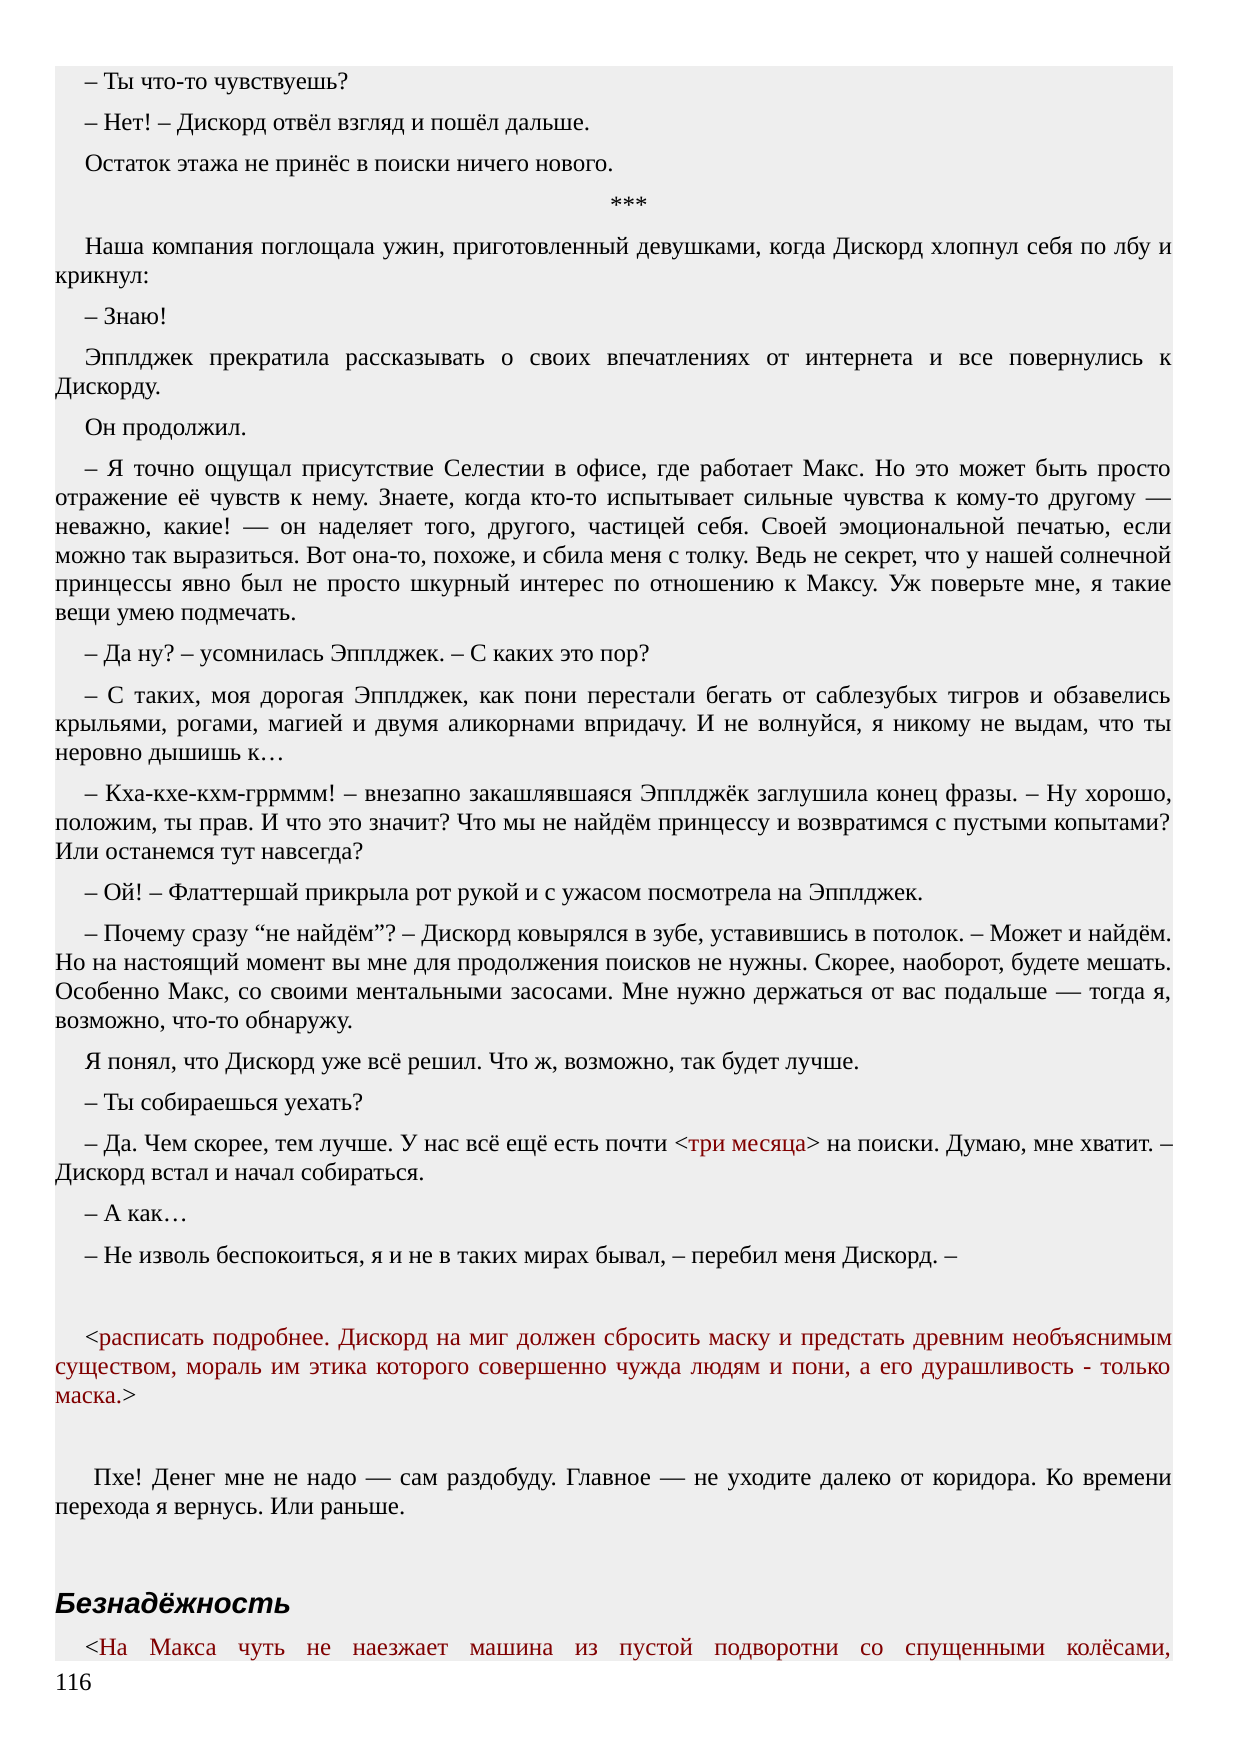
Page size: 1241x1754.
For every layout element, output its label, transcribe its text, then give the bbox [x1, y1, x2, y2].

text Эпплджек прекратила рассказывать о своих впечатлениях от интернета и все повернулись к Дискорду. [55, 342, 1173, 400]
text – Знаю! [55, 301, 1173, 330]
text – Ты что-то чувствуешь? [55, 66, 1173, 95]
text *** [55, 190, 1173, 218]
text – Кха-кхе-кхм-гррммм! – внезапно закашлявшаяся Эпплджёк заглушила конец фразы. – Ну хорошо, положим, ты прав. И что это значит? Что мы не найдём принцессу и возвратимся с пустыми копытами? Или останемся тут навсегда? [55, 778, 1173, 865]
subtitle Безнадёжность [55, 1586, 1173, 1619]
text – Ой! – Флаттершай прикрыла рот рукой и с ужасом посмотрела на Эпплджек. [55, 877, 1173, 906]
text – А как… [55, 1198, 1173, 1227]
text Он продолжил. [55, 412, 1173, 441]
text Наша компания поглощала ужин, приготовленный девушками, когда Дискорд хлопнул себя по лбу и крикнул: [55, 231, 1173, 288]
text <На Макса чуть не наезжает машина из пустой подворотни со спущенными колёсами, [55, 1632, 1173, 1661]
text – Ты собираешься уехать? [55, 1087, 1173, 1116]
text – Не изволь беспокоиться, я и не в таких мирах бывал, – перебил меня Дискорд. – [55, 1240, 1173, 1268]
text – С таких, моя дорогая Эпплджек, как пони перестали бегать от саблезубых тигров и обзавелись крыльями, рогами, магией и двумя аликорнами впридачу. И не волнуйся, я никому не выдам, что ты неровно дышишь к… [55, 680, 1173, 766]
text Я понял, что Дискорд уже всё решил. Что ж, возможно, так будет лучше. [55, 1046, 1173, 1075]
text – Я точно ощущал присутствие Селестии в офисе, где работает Макс. Но это может быть просто отражение её чувств к нему. Знаете, когда кто-то испытывает сильные чувства к кому-то другому — неважно, какие! — он наделяет того, другого, частицей себя. Своей эмоциональной печатью, если можно так выразиться. Вот она-то, похоже, и сбила меня с толку. Ведь не секрет, что у нашей солнечной принцессы явно был не просто шкурный интерес по отношению к Максу. Уж поверьте мне, я такие вещи умею подмечать. [55, 453, 1173, 626]
text – Да. Чем скорее, тем лучше. У нас всё ещё есть почти <три месяца> на поиски. Думаю, мне хватит. – Дискорд встал и начал собираться. [55, 1128, 1173, 1186]
text – Да ну? – усомнилась Эпплджек. – С каких это пор? [55, 638, 1173, 667]
text – Почему сразу “не найдём”? – Дискорд ковырялся в зубе, уставившись в потолок. – Может и найдём. Но на настоящий момент вы мне для продолжения поисков не нужны. Скорее, наоборот, будете мешать. Особенно Макс, со своими ментальными засосами. Мне нужно держаться от вас подальше — тогда я, возможно, что-то обнаружу. [55, 918, 1173, 1033]
text Остаток этажа не принёс в поиски ничего нового. [55, 148, 1173, 177]
text <расписать подробнее. Дискорд на миг должен сбросить маску и предстать древним необъяснимым существом, мораль им этика которого совершенно чужда людям и пони, а его дурашливость - только маска.> [55, 1322, 1173, 1408]
text – Нет! – Дискорд отвёл взгляд и пошёл дальше. [55, 107, 1173, 136]
text Пхе! Денег мне не надо — сам раздобуду. Главное — не уходите далеко от коридора. Ко времени перехода я вернусь. Или раньше. [55, 1462, 1173, 1520]
